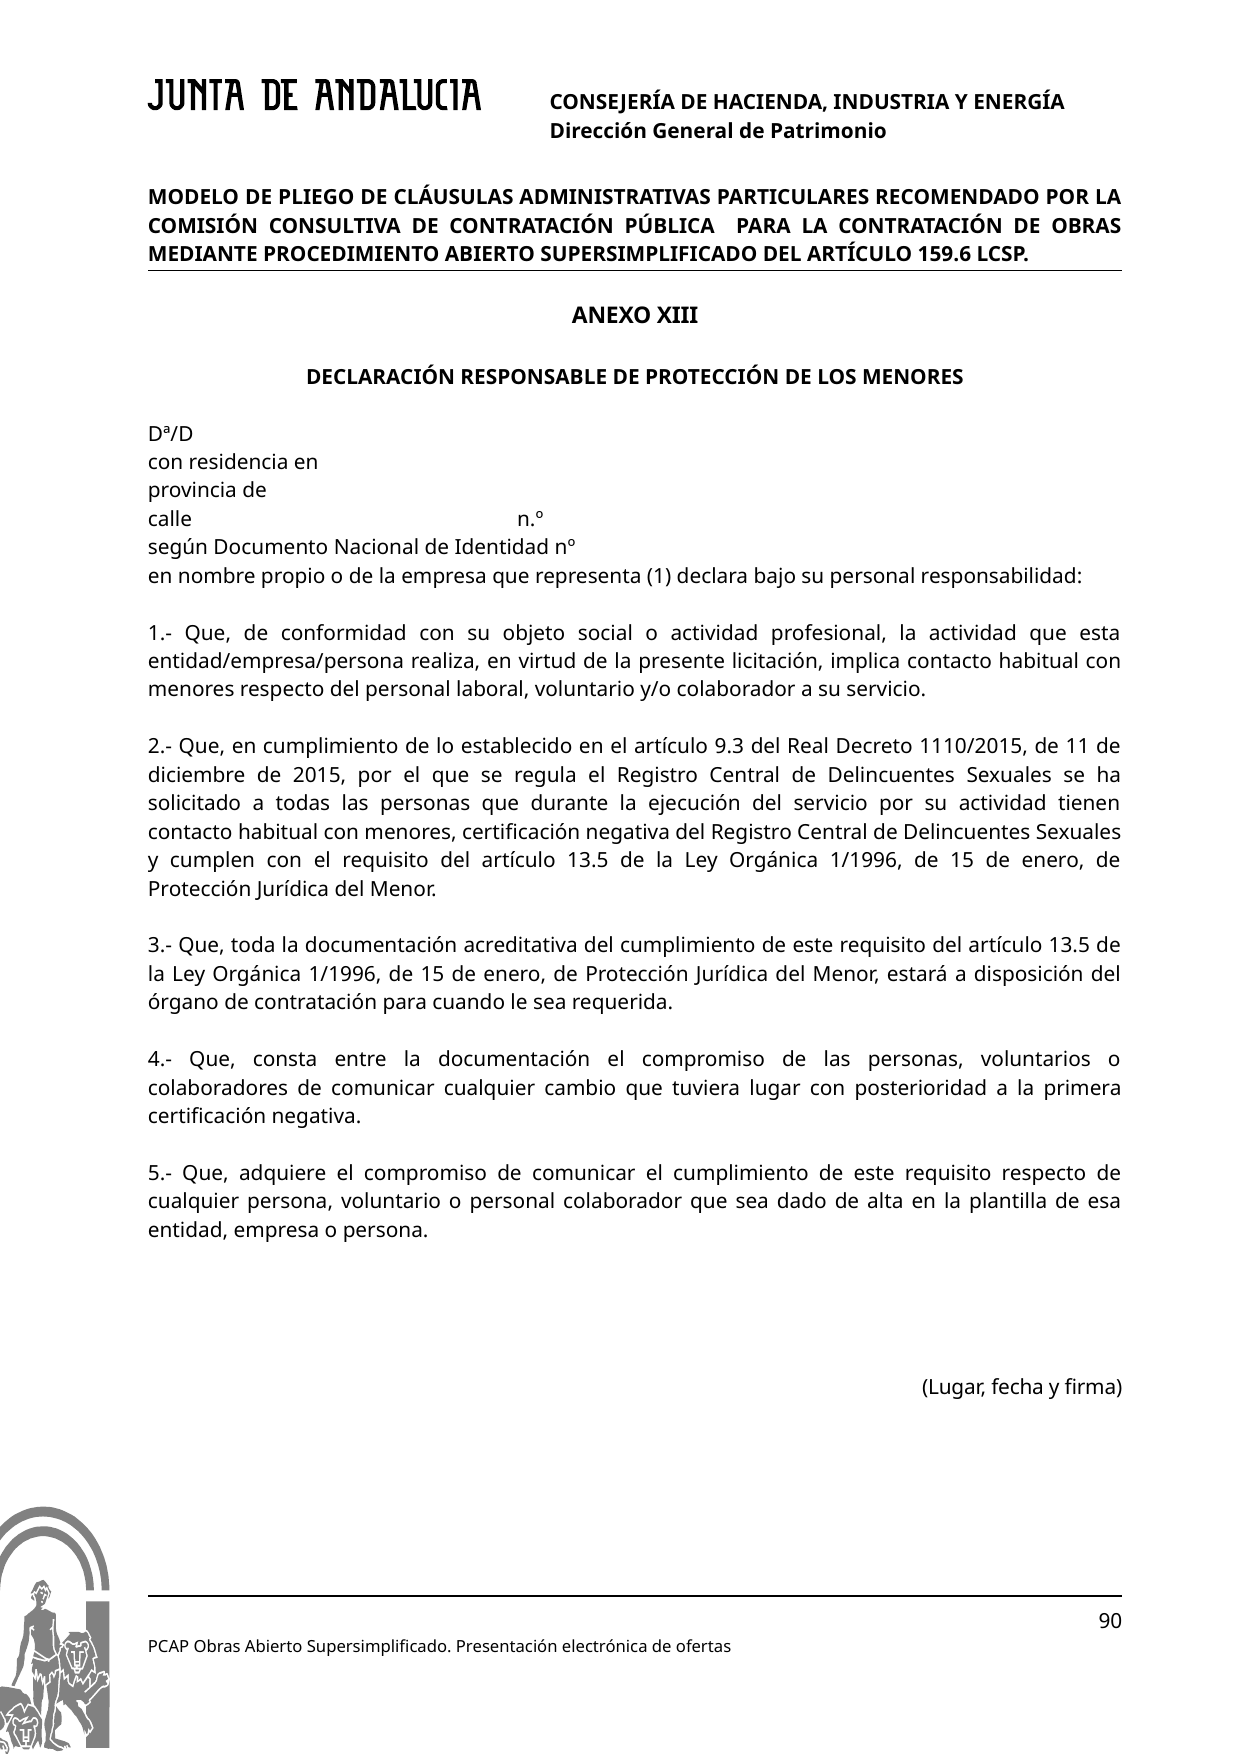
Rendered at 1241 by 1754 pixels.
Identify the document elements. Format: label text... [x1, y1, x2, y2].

text Dª/D [148, 419, 1122, 447]
text provincia de [148, 476, 1122, 504]
text 5.- Que, adquiere el compromiso de comunicar el cumplimiento de este requisito respecto de cualquier persona, voluntario o personal colaborador que sea dado de alta en la plantilla de esa entidad, empresa o persona. [148, 1158, 1122, 1243]
text 4.- Que, consta entre la documentación el compromiso de las personas, voluntarios o colaboradores de comunicar cualquier cambio que tuviera lugar con posterioridad a la primera certificación negativa. [148, 1044, 1122, 1129]
text con residencia en [148, 447, 1122, 476]
text en nombre propio o de la empresa que representa (1) declara bajo su personal responsabilidad: [148, 561, 1122, 589]
text según Documento Nacional de Identidad nº [148, 532, 1122, 561]
text MODELO DE PLIEGO DE CLÁUSULAS ADMINISTRATIVAS PARTICULARES RECOMENDADO POR LA COMISIÓN CONSULTIVA DE CONTRATACIÓN PÚBLICA PARA LA CONTRATACIÓN DE OBRAS MEDIANTE PROCEDIMIENTO ABIERTO SUPERSIMPLIFICADO DEL ARTÍCULO 159.6 LCSP. [148, 182, 1122, 270]
text calle n.º [148, 504, 1122, 532]
text 3.- Que, toda la documentación acreditativa del cumplimiento de este requisito del artículo 13.5 de la Ley Orgánica 1/1996, de 15 de enero, de Protección Jurídica del Menor, estará a disposición del órgano de contratación para cuando le sea requerida. [148, 931, 1122, 1016]
text ANEXO XIII [148, 299, 1122, 331]
text DECLARACIÓN RESPONSABLE DE PROTECCIÓN DE LOS MENORES [148, 362, 1122, 390]
text 1.- Que, de conformidad con su objeto social o actividad profesional, la actividad que esta entidad/empresa/persona realiza, en virtud de la presente licitación, implica contacto habitual con menores respecto del personal laboral, voluntario y/o colaborador a su servicio. [148, 618, 1122, 703]
text (Lugar, fecha y firma) [148, 1372, 1122, 1401]
text 2.- Que, en cumplimiento de lo establecido en el artículo 9.3 del Real Decreto 1110/2015, de 11 de diciembre de 2015, por el que se regula el Registro Central de Delincuentes Sexuales se ha solicitado a todas las personas que durante la ejecución del servicio por su actividad tienen contacto habitual con menores, certificación negativa del Registro Central de Delincuentes Sexuales y cumplen con el requisito del artículo 13.5 de la Ley Orgánica 1/1996, de 15 de enero, de Protección Jurídica del Menor. [148, 731, 1122, 902]
